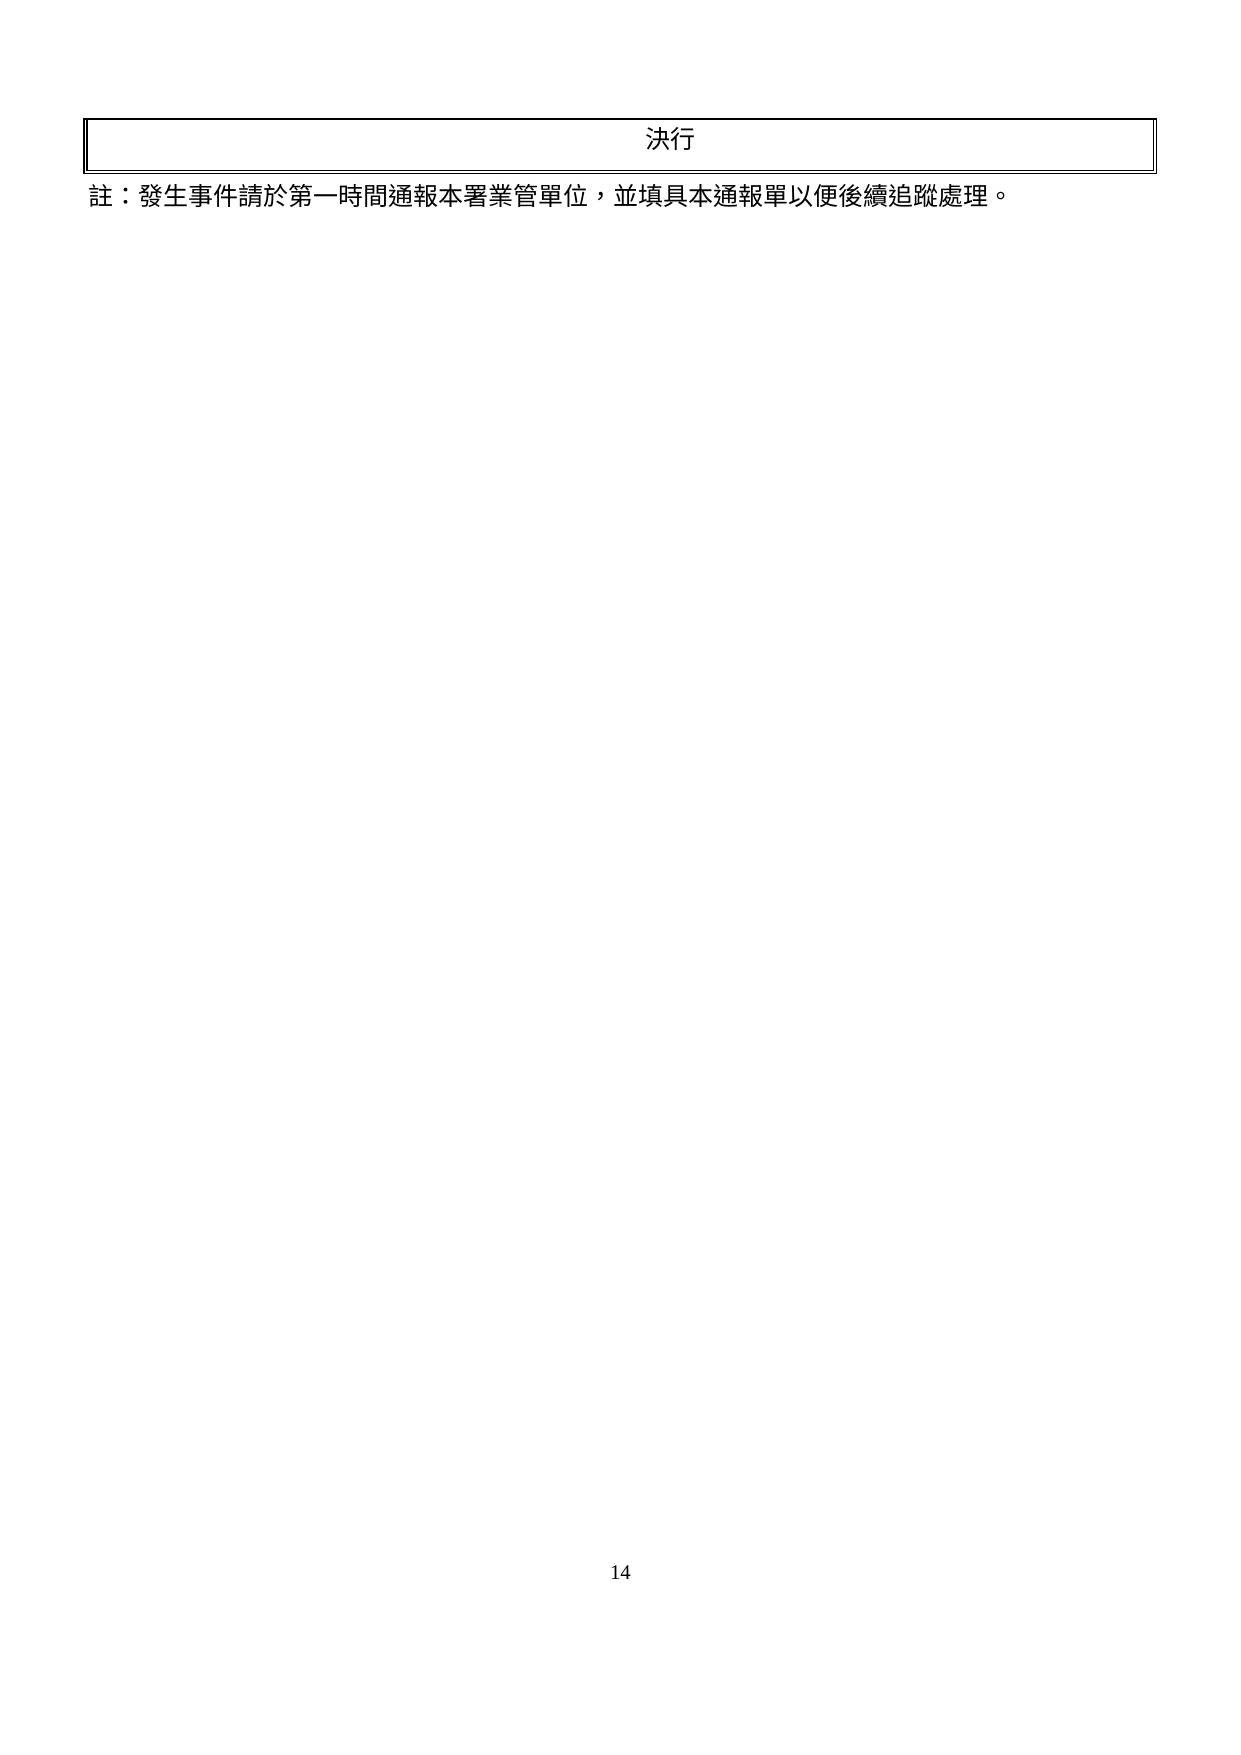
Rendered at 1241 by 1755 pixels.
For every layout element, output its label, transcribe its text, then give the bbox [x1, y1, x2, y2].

table_cell 決行 [88, 120, 1153, 169]
text 註：發生事件請於第一時間通報本署業管單位，並填具本通報單以便後續追蹤處理。 [89, 182, 1152, 211]
